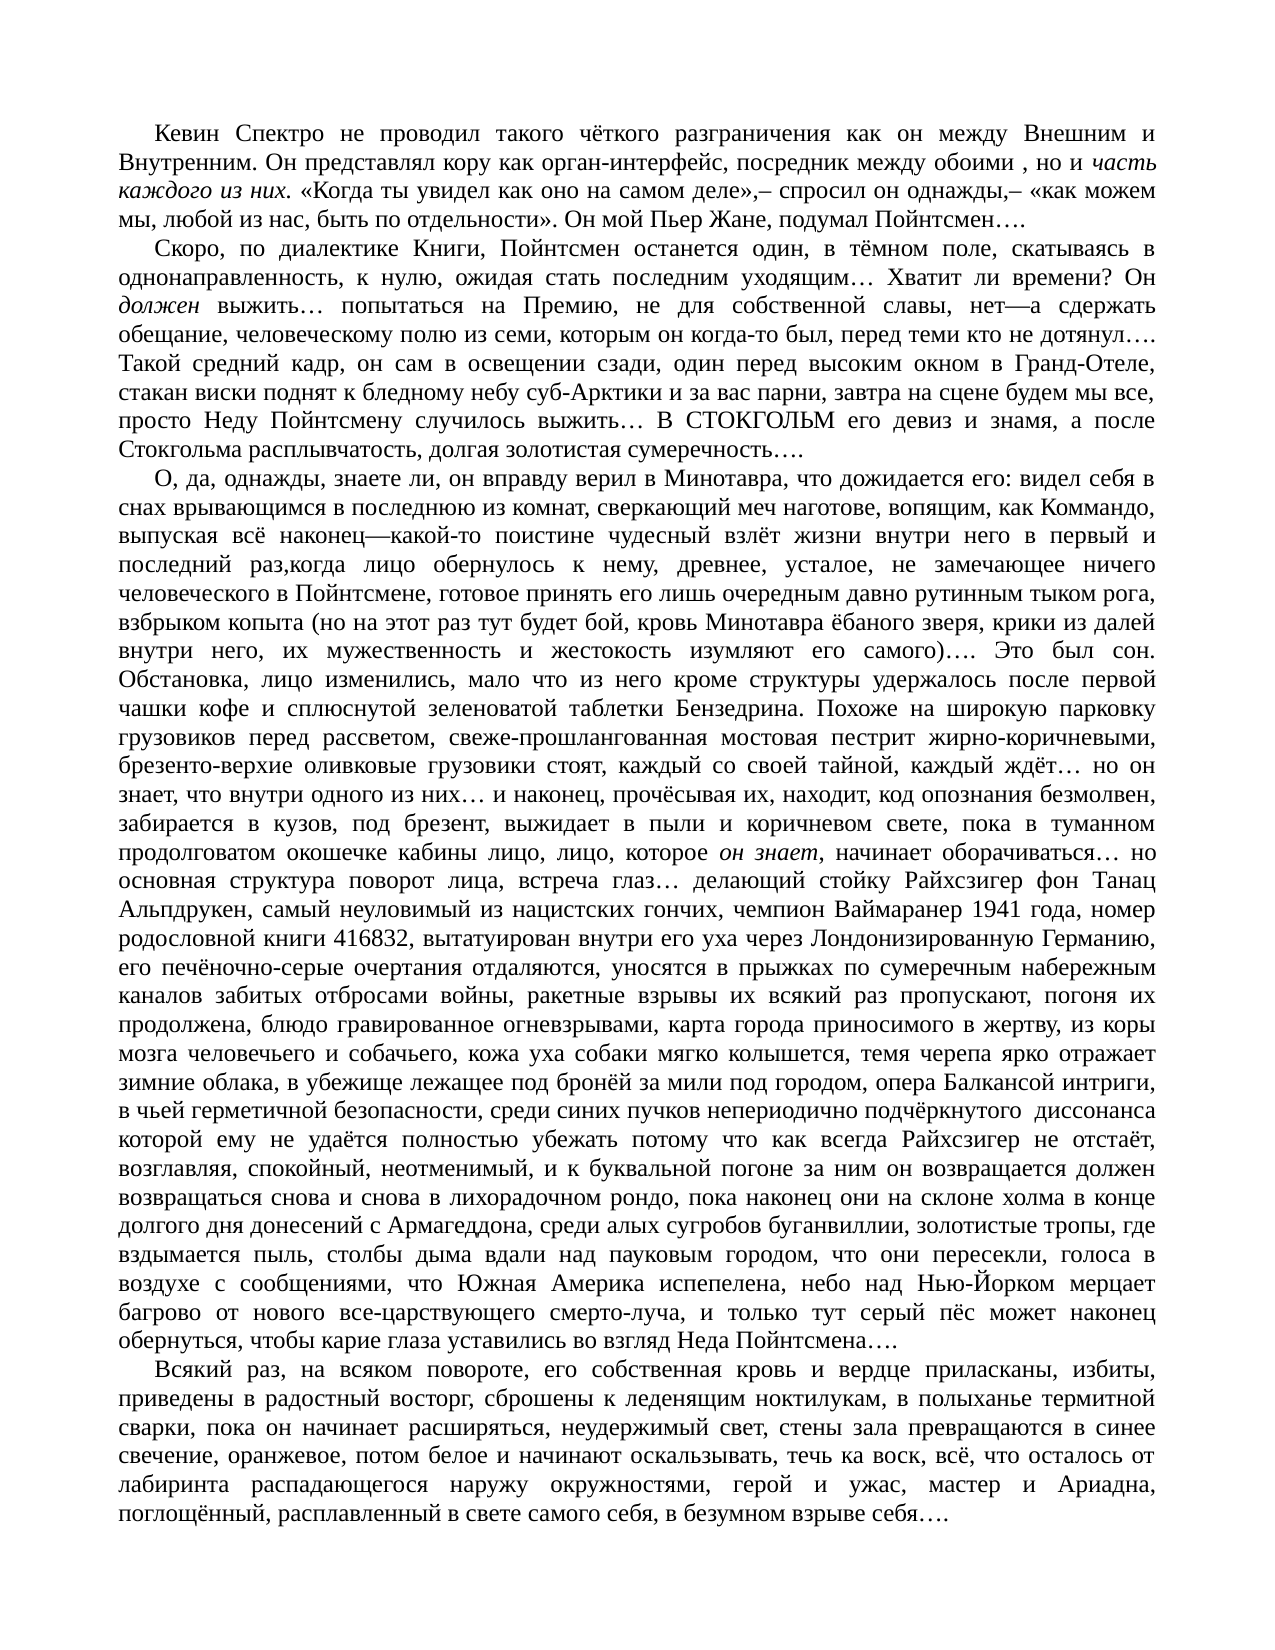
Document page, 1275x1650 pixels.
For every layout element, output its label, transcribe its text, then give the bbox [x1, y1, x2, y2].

text Всякий раз, на всяком повороте, его собственная кровь и вердце приласканы, избиты, приведены в радостный восторг, сброшены к леденящим ноктилукам, в полыханье термитной сварки, пока он начинает расширяться, неудержимый свет, стены зала превращаются в синее свечение, оранжевое, потом белое и начинают оскальзывать, течь ка воск, всё, что осталось от лабиринта распадающегося наружу окружностями, герой и ужас, мастер и Ариадна, поглощённый, расплавленный в свете самого себя, в безумном взрыве себя…. [118, 1354, 1157, 1527]
text Скоро, по диалектике Книги, Пойнтсмен останется один, в тёмном поле, скатываясь в однонаправленность, к нулю, ожидая стать последним уходящим… Хватит ли времени? Он должен выжить… попытаться на Премию, не для собственной славы, нет—а сдержать обещание, человеческому полю из семи, которым он когда-то был, перед теми кто не дотянул…. Такой средний кадр, он сам в освещении сзади, один перед высоким окном в Гранд-Отеле, стакан виски поднят к бледному небу суб-Арктики и за вас парни, завтра на сцене будем мы все, просто Неду Пойнтсмену случилось выжить… В СТОКГОЛЬМ его девиз и знамя, а после Стокгольма расплывчатость, долгая золотистая сумеречность…. [118, 233, 1157, 463]
text О, да, однажды, знаете ли, он вправду верил в Минотавра, что дожидается его: видел себя в снах врывающимся в последнюю из комнат, сверкающий меч наготове, вопящим, как Коммандо, выпуская всё наконец—какой-то поистине чудесный взлёт жизни внутри него в первый и последний раз,когда лицо обернулось к нему, древнее, усталое, не замечающее ничего человеческого в Пойнтсмене, готовое принять его лишь очередным давно рутинным тыком рога, взбрыком копыта (но на этот раз тут будет бой, кровь Минотавра ёбаного зверя, крики из далей внутри него, их мужественность и жестокость изумляют его самого)…. Это был сон. Обстановка, лицо изменились, мало что из него кроме структуры удержалось после первой чашки кофе и сплюснутой зеленоватой таблетки Бензедрина. Похоже на широкую парковку грузовиков перед рассветом, свеже-прошлангованная мостовая пестрит жирно-коричневыми, брезенто-верхие оливковые грузовики стоят, каждый со своей тайной, каждый ждёт… но он знает, что внутри одного из них… и наконец, прочёсывая их, находит, код опознания безмолвен, забирается в кузов, под брезент, выжидает в пыли и коричневом свете, пока в туманном продолговатом окошечке кабины лицо, лицо, которое он знает, начинает оборачиваться… но основная структура поворот лица, встреча глаз… делающий стойку Райхсзигер фон Танац Альпдрукен, самый неуловимый из нацистских гончих, чемпион Ваймаранер 1941 года, номер родословной книги 416832, вытатуирован внутри его уха через Лондонизированную Германию, его печёночно-серые очертания отдаляются, уносятся в прыжках по сумеречным набережным каналов забитых отбросами войны, ракетные взрывы их всякий раз пропускают, погоня их продолжена, блюдо гравированное огневзрывами, карта города приносимого в жертву, из коры мозга человечьего и собачьего, кожа уха собаки мягко колышется, темя черепа ярко отражает зимние облака, в убежище лежащее под бронёй за мили под городом, опера Балкансой интриги, в чьей герметичной безопасности, среди синих пучков непериодично подчёркнутого диссонанса которой ему не удаётся полностью убежать потому что как всегда Райхсзигер не отстаёт, возглавляя, спокойный, неотменимый, и к буквальной погоне за ним он возвращается должен возвращаться снова и снова в лихорадочном рондо, пока наконец они на склоне холма в конце долгого дня донесений с Армагеддона, среди алых сугробов буганвиллии, золотистые тропы, где вздымается пыль, столбы дыма вдали над пауковым городом, что они пересекли, голоса в воздухе с сообщениями, что Южная Америка испепелена, небо над Нью-Йорком мерцает багрово от нового все-царствующего смерто-луча, и только тут серый пёс может наконец обернуться, чтобы карие глаза уставились во взгляд Неда Пойнтсмена…. [118, 463, 1157, 1354]
text Кевин Спектро не проводил такого чёткого разграничения как он между Внешним и Внутренним. Он представлял кору как орган-интерфейс, посредник между обоими , но и часть каждого из них. «Когда ты увидел как оно на самом деле»,– спросил он однажды,– «как можем мы, любой из нас, быть по отдельности». Он мой Пьер Жане, подумал Пойнтсмен…. [118, 118, 1157, 233]
